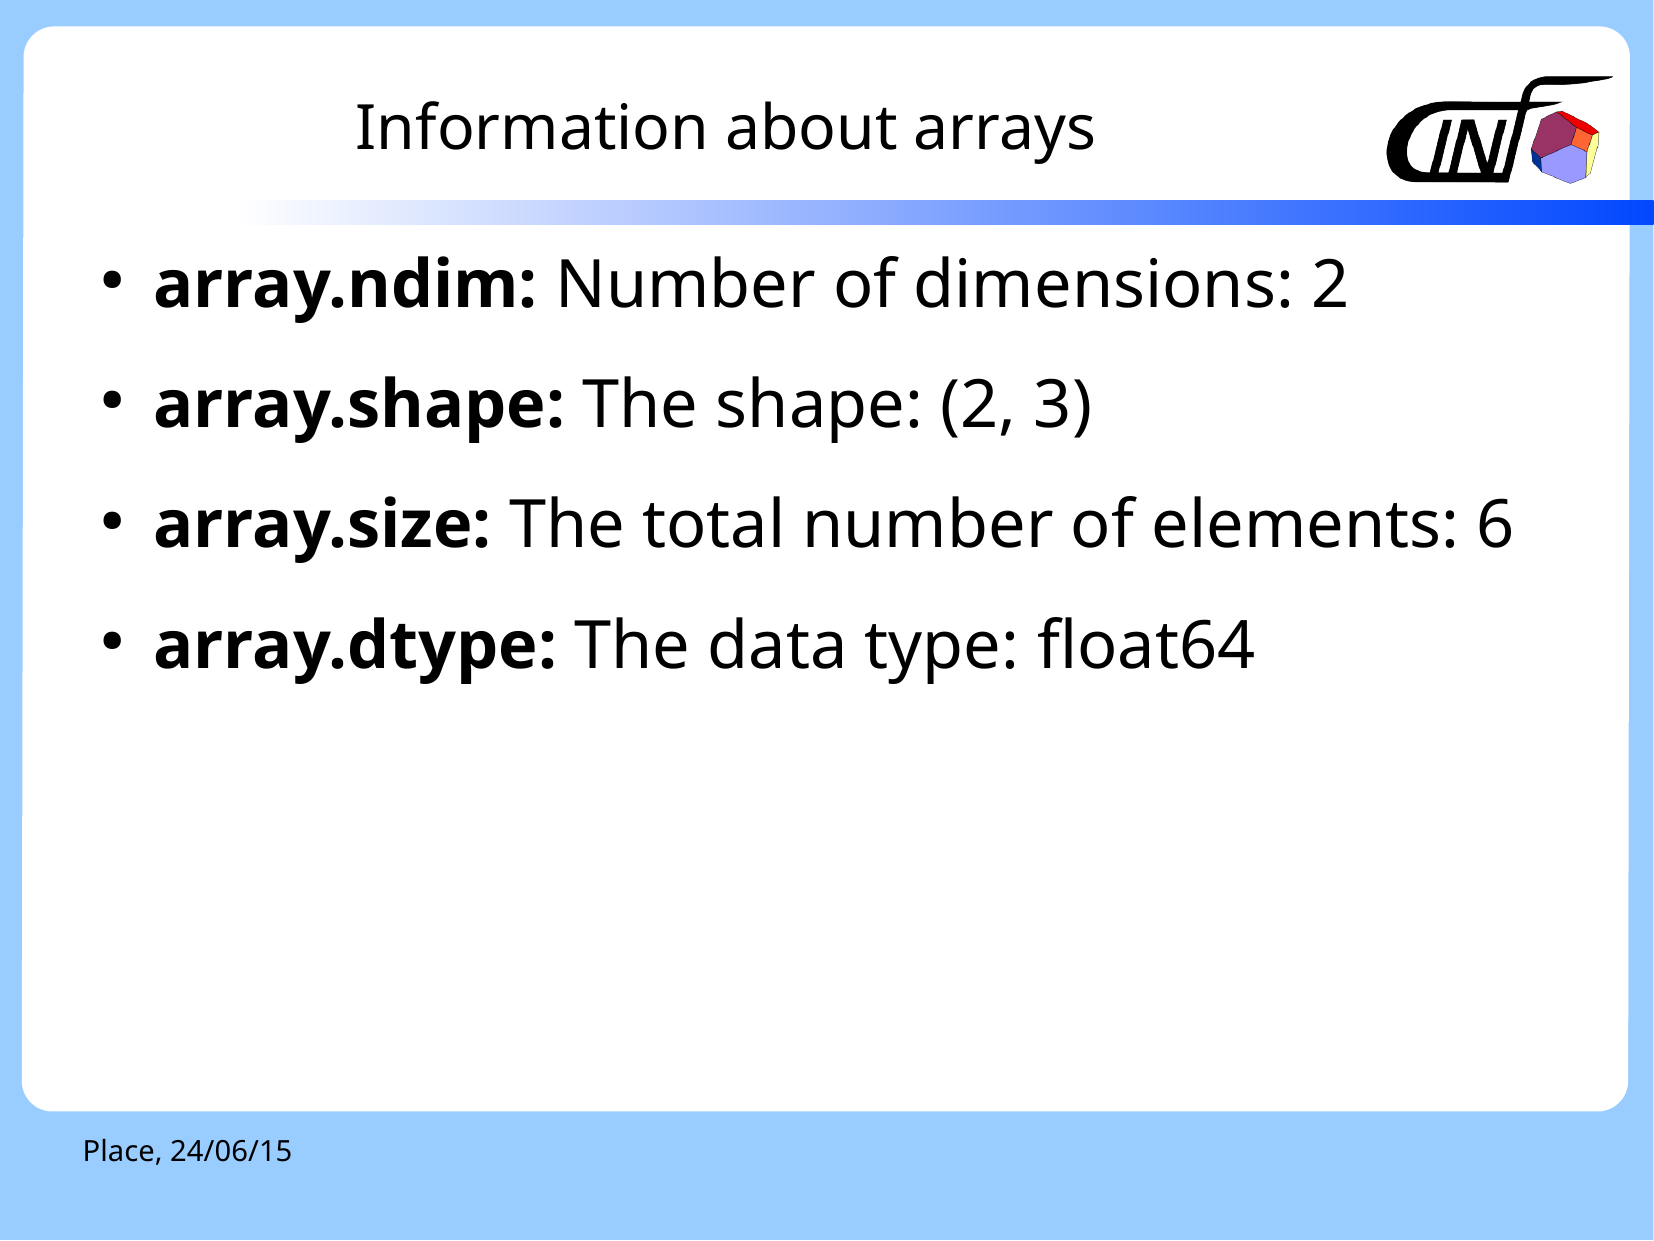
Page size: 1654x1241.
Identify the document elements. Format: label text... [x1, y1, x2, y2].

list array.ndim: Number of dimensions: 2 array.shape: The shape: (2, 3) array.size: The total number of elements: 6 array.dtype: The data type: float64 [82, 236, 1571, 1055]
picture [1386, 76, 1613, 184]
title Information about arrays [82, 49, 1371, 201]
